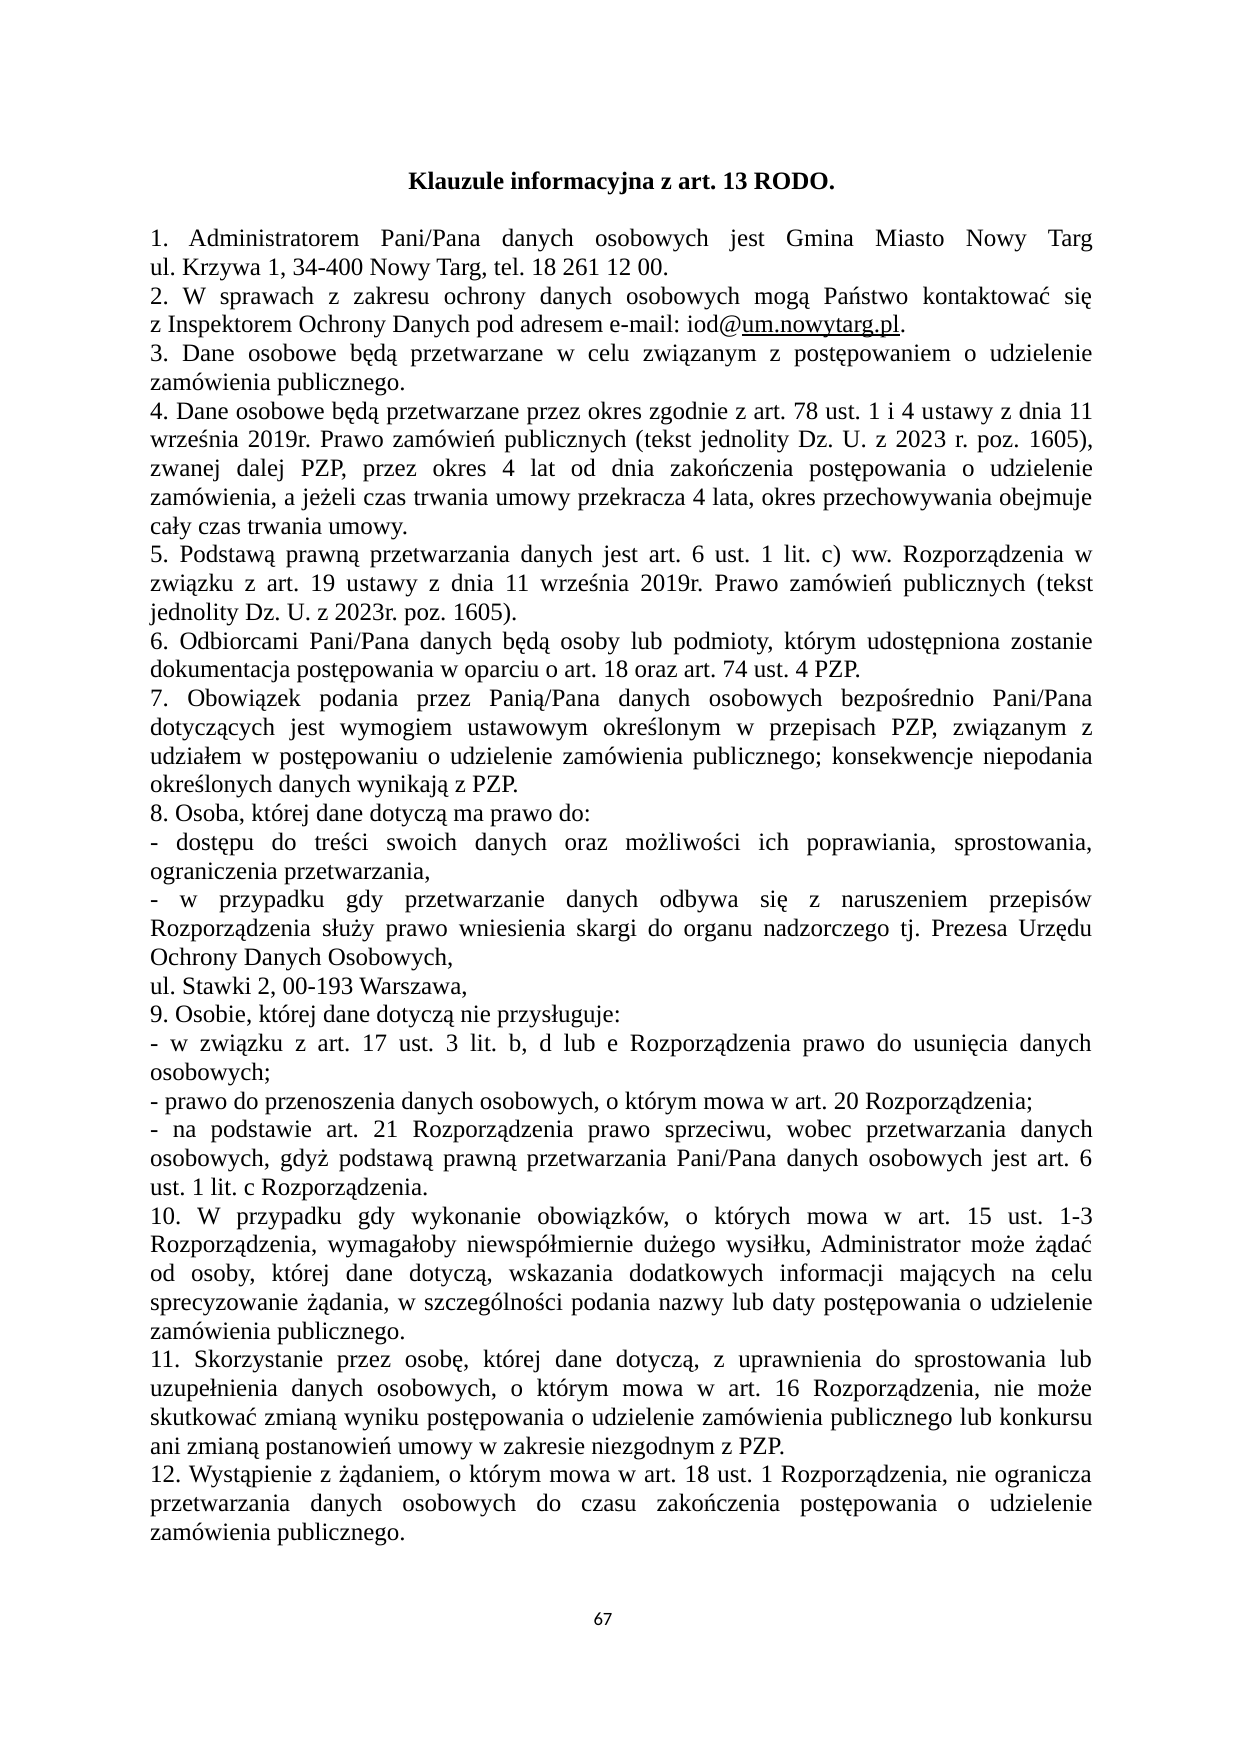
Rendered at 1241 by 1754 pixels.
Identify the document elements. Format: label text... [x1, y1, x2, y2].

text 5. Podstawą prawną przetwarzania danych jest art. 6 ust. 1 lit. c) ww. Rozporządzenia w związku z art. 19 ustawy z dnia 11 września 2019r. Prawo zamówień publicznych (tekst jednolity Dz. U. z 2023r. poz. 1605). [150, 539, 1093, 626]
text 1. Administratorem Pani/Pana danych osobowych jest Gmina Miasto Nowy Targ ul. Krzywa 1, 34-400 Nowy Targ, tel. 18 261 12 00. [150, 223, 1093, 281]
text - w przypadku gdy przetwarzanie danych odbywa się z naruszeniem przepisów Rozporządzenia służy prawo wniesienia skargi do organu nadzorczego tj. Prezesa Urzędu Ochrony Danych Osobowych, [150, 884, 1093, 971]
text 4. Dane osobowe będą przetwarzane przez okres zgodnie z art. 78 ust. 1 i 4 ustawy z dnia 11 września 2019r. Prawo zamówień publicznych (tekst jednolity Dz. U. z 2023 r. poz. 1605), zwanej dalej PZP, przez okres 4 lat od dnia zakończenia postępowania o udzielenie zamówienia, a jeżeli czas trwania umowy przekracza 4 lata, okres przechowywania obejmuje cały czas trwania umowy. [150, 396, 1093, 539]
text - na podstawie art. 21 Rozporządzenia prawo sprzeciwu, wobec przetwarzania danych osobowych, gdyż podstawą prawną przetwarzania Pani/Pana danych osobowych jest art. 6 ust. 1 lit. c Rozporządzenia. [150, 1114, 1093, 1201]
text 6. Odbiorcami Pani/Pana danych będą osoby lub podmioty, którym udostępniona zostanie dokumentacja postępowania w oparciu o art. 18 oraz art. 74 ust. 4 PZP. [150, 626, 1093, 683]
text ul. Stawki 2, 00-193 Warszawa, [150, 971, 1093, 999]
text 8. Osoba, której dane dotyczą ma prawo do: [150, 798, 1093, 827]
text Klauzule informacyjna z art. 13 RODO. [150, 166, 1093, 194]
text - w związku z art. 17 ust. 3 lit. b, d lub e Rozporządzenia prawo do usunięcia danych osobowych; [150, 1028, 1093, 1086]
text 11. Skorzystanie przez osobę, której dane dotyczą, z uprawnienia do sprostowania lub uzupełnienia danych osobowych, o którym mowa w art. 16 Rozporządzenia, nie może skutkować zmianą wyniku postępowania o udzielenie zamówienia publicznego lub konkursu ani zmianą postanowień umowy w zakresie niezgodnym z PZP. [150, 1344, 1093, 1459]
text 3. Dane osobowe będą przetwarzane w celu związanym z postępowaniem o udzielenie zamówienia publicznego. [150, 338, 1093, 396]
text 9. Osobie, której dane dotyczą nie przysługuje: [150, 999, 1093, 1028]
text 10. W przypadku gdy wykonanie obowiązków, o których mowa w art. 15 ust. 1-3 Rozporządzenia, wymagałoby niewspółmiernie dużego wysiłku, Administrator może żądać od osoby, której dane dotyczą, wskazania dodatkowych informacji mających na celu sprecyzowanie żądania, w szczególności podania nazwy lub daty postępowania o udzielenie zamówienia publicznego. [150, 1201, 1093, 1344]
text - prawo do przenoszenia danych osobowych, o którym mowa w art. 20 Rozporządzenia; [150, 1086, 1093, 1114]
text 2. W sprawach z zakresu ochrony danych osobowych mogą Państwo kontaktować się z Inspektorem Ochrony Danych pod adresem e-mail: iod@um.nowytarg.pl. [150, 281, 1093, 338]
text - dostępu do treści swoich danych oraz możliwości ich poprawiania, sprostowania, ograniczenia przetwarzania, [150, 827, 1093, 884]
text 12. Wystąpienie z żądaniem, o którym mowa w art. 18 ust. 1 Rozporządzenia, nie ogranicza przetwarzania danych osobowych do czasu zakończenia postępowania o udzielenie zamówienia publicznego. [150, 1459, 1093, 1546]
text 7. Obowiązek podania przez Panią/Pana danych osobowych bezpośrednio Pani/Pana dotyczących jest wymogiem ustawowym określonym w przepisach PZP, związanym z udziałem w postępowaniu o udzielenie zamówienia publicznego; konsekwencje niepodania określonych danych wynikają z PZP. [150, 683, 1093, 798]
